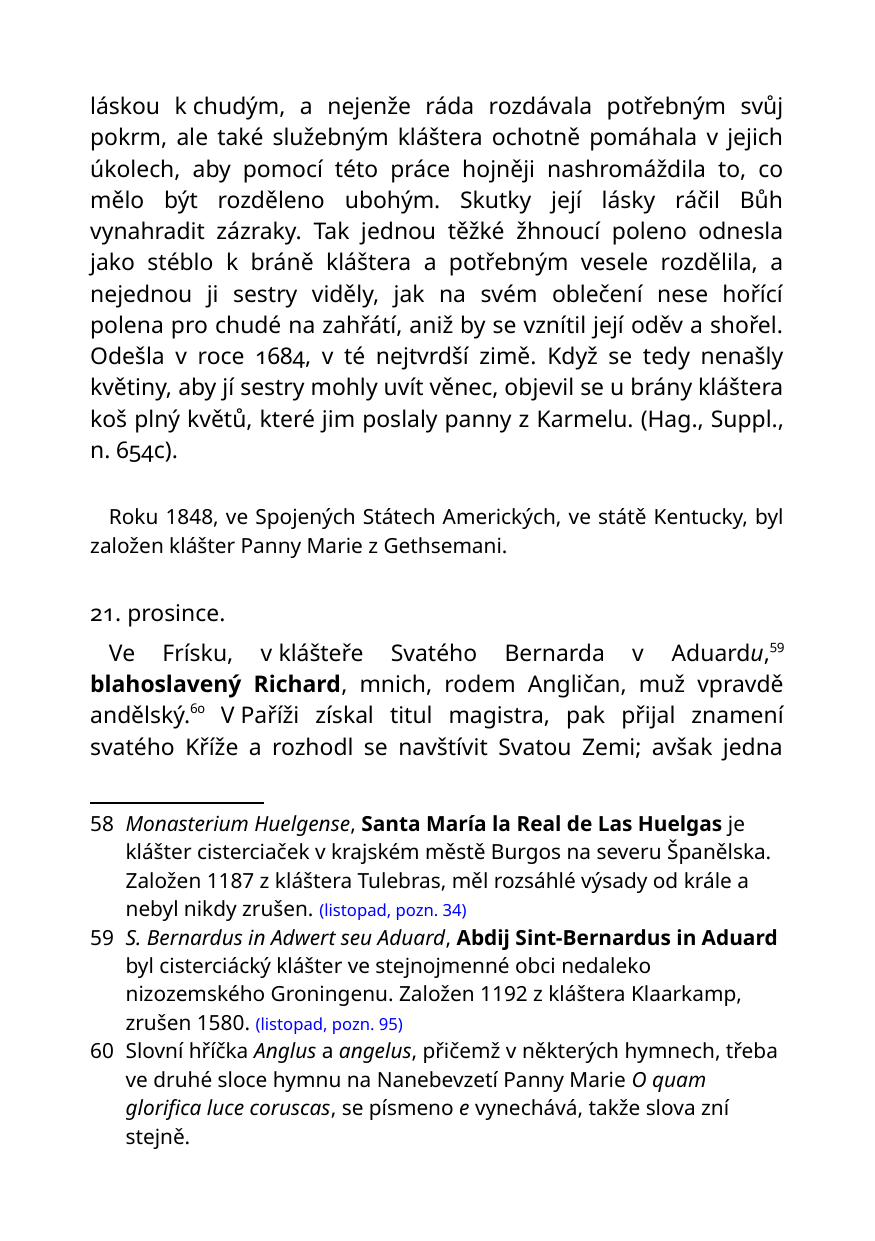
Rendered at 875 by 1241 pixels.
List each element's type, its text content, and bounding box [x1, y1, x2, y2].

text láskou k chudým, a nejenže ráda rozdávala potřebným svůj pokrm, ale také služebným kláštera ochotně pomáhala v jejich úkolech, aby pomocí této práce hojněji nashromáždila to, co mělo být rozděleno ubohým. Skutky její lásky ráčil Bůh vynahradit zázraky. Tak jednou těžké žhnoucí poleno odnesla jako stéblo k bráně kláštera a potřebným vesele rozdělila, a nejednou ji sestry viděly, jak na svém oblečení nese hořící polena pro chudé na zahřátí, aniž by se vznítil její oděv a shořel. Odešla v roce 1684, v té nejtvrdší zimě. Když se tedy nenašly květiny, aby jí sestry mohly uvít věnec, objevil se u brány kláštera koš plný květů, které jim poslaly panny z Karmelu. (Hag., Suppl., n. 654c). [90, 90, 784, 465]
text S. Bernardus in Adwert seu Aduard, Abdij Sint-Bernardus in Aduard byl cisterciácký klášter ve stejnojmenné obci nedaleko nizozemského Groningenu. Založen 1192 z kláštera Klaarkamp, zrušen 1580. (listopad, pozn. 95) [90, 923, 784, 1036]
text Ve Frísku, v klášteře Svatého Bernarda v Aduardu, blahoslavený Richard, mnich, rodem Angličan, muž vpravdě andělský. V Paříži získal titul magistra, pak přijal znamení svatého Kříže a rozhodl se navštívit Svatou Zemi; avšak jedna [90, 637, 784, 762]
text Monasterium Huelgense, Santa María la Real de Las Huelgas je klášter cisterciaček v krajském městě Burgos na severu Španělska. Založen 1187 z kláštera Tulebras, měl rozsáhlé výsady od krále a nebyl nikdy zrušen. (listopad, pozn. 34) [90, 809, 784, 923]
text Roku 1848, ve Spojených Státech Amerických, ve státě Kentucky, byl založen klášter Panny Marie z Gethsemani. [90, 502, 784, 559]
text Slovní hříčka Anglus a angelus, přičemž v některých hymnech, třeba ve druhé sloce hymnu na Nanebevzetí Panny Marie O quam glorifica luce coruscas, se písmeno e vynechává, takže slova zní stejně. [90, 1036, 784, 1150]
text 21. prosince. [90, 596, 784, 628]
